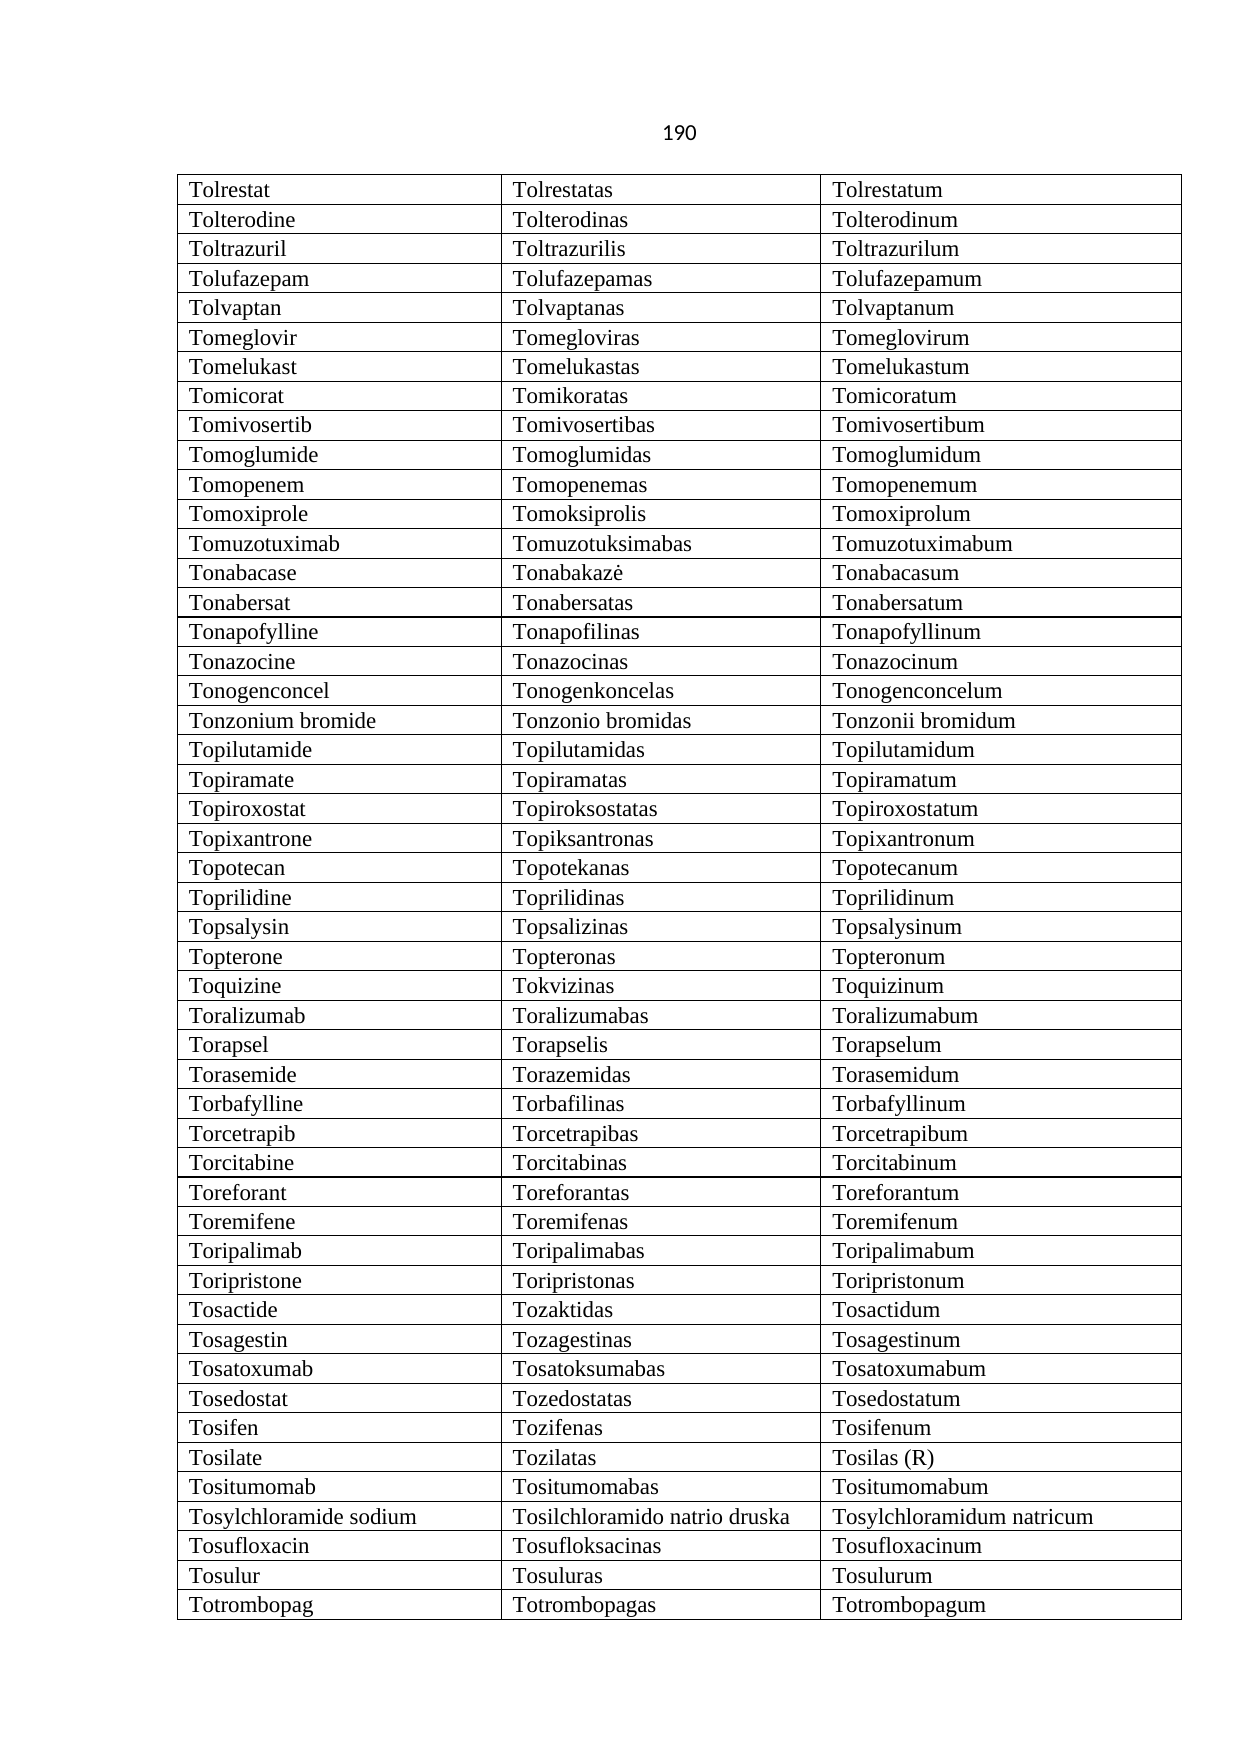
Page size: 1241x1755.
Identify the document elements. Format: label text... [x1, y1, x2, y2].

table_cell Topteronum [821, 942, 1181, 970]
table_cell Tozaktidas [502, 1295, 820, 1324]
table_cell Tositumomab [178, 1472, 501, 1501]
table_cell Tosulurum [821, 1561, 1181, 1589]
table_cell Torapsel [178, 1030, 501, 1058]
table_cell Toremifenum [821, 1207, 1181, 1235]
table_cell Tosylchloramide sodium [178, 1502, 501, 1530]
table_cell Toripristonum [821, 1266, 1181, 1294]
table_cell Toreforant [178, 1178, 501, 1206]
table_cell Torazemidas [502, 1060, 820, 1088]
table_cell Topiroxostatum [821, 794, 1181, 823]
table_cell Tonzonium bromide [178, 706, 501, 734]
table_cell Tonogenconcel [178, 676, 501, 705]
table_cell Toremifenas [502, 1207, 820, 1235]
table_cell Toprilidine [178, 883, 501, 911]
table_cell Tosufloksacinas [502, 1531, 820, 1560]
table_cell Toralizumabum [821, 1001, 1181, 1029]
table_cell Torbafyllinum [821, 1089, 1181, 1117]
table_cell Tosifen [178, 1413, 501, 1442]
table_cell Tonabacasum [821, 559, 1181, 587]
table_cell Tozilatas [502, 1443, 820, 1471]
table_cell Tonzonio bromidas [502, 706, 820, 734]
table_cell Topixantronum [821, 824, 1181, 852]
table_cell Topotecan [178, 853, 501, 882]
table_cell Tolterodine [178, 205, 501, 233]
table_cell Tonabersatum [821, 588, 1181, 616]
table_cell Topiramatas [502, 765, 820, 793]
table_cell Tosactide [178, 1295, 501, 1324]
table_cell Toquizine [178, 971, 501, 999]
table_cell Topiramatum [821, 765, 1181, 793]
table_cell Tosatoxumab [178, 1354, 501, 1383]
table_cell Toripalimabas [502, 1236, 820, 1265]
table_cell Tolterodinum [821, 205, 1181, 233]
table_cell Tonabersat [178, 588, 501, 616]
table_cell Tosifenum [821, 1413, 1181, 1442]
table_cell Torcitabine [178, 1148, 501, 1176]
table_cell Torcitabinas [502, 1148, 820, 1176]
table_cell Tosufloxacin [178, 1531, 501, 1560]
table_cell Totrombopagum [821, 1590, 1181, 1619]
table_cell Tosactidum [821, 1295, 1181, 1324]
table_cell Tomuzotuximabum [821, 529, 1181, 557]
table_cell Tolvaptanas [502, 293, 820, 322]
table_cell Toripristone [178, 1266, 501, 1294]
table_cell Tosatoxumabum [821, 1354, 1181, 1383]
table_cell Tomopenemas [502, 470, 820, 498]
table_cell Toltrazuril [178, 234, 501, 263]
table_cell Toquizinum [821, 971, 1181, 999]
table_cell Topterone [178, 942, 501, 970]
table_cell Tonapofyllinum [821, 618, 1181, 646]
table_cell Tosagestin [178, 1325, 501, 1353]
table_cell Toltrazurilis [502, 234, 820, 263]
table_cell Toripalimabum [821, 1236, 1181, 1265]
table_cell Tosagestinum [821, 1325, 1181, 1353]
table_cell Topiroxostat [178, 794, 501, 823]
table_cell Tolrestatum [821, 175, 1181, 204]
table_cell Topiramate [178, 765, 501, 793]
table_cell Tonapofylline [178, 618, 501, 646]
table_cell Tolufazepamum [821, 264, 1181, 292]
table_cell Tonabakazė [502, 559, 820, 587]
table_cell Tosulur [178, 1561, 501, 1589]
table_cell Tolvaptan [178, 293, 501, 322]
table_cell Toripalimab [178, 1236, 501, 1265]
table_cell Tokvizinas [502, 971, 820, 999]
table_cell Tomuzotuximab [178, 529, 501, 557]
table_cell Tomopenem [178, 470, 501, 498]
table_cell Tosedostat [178, 1384, 501, 1412]
table_cell Tozagestinas [502, 1325, 820, 1353]
table_cell Tomivosertibas [502, 411, 820, 439]
table_cell Totrombopag [178, 1590, 501, 1619]
table_cell Tosilas (R) [821, 1443, 1181, 1471]
table_cell Topteronas [502, 942, 820, 970]
table_cell Tosylchloramidum natricum [821, 1502, 1181, 1530]
table_cell Toprilidinas [502, 883, 820, 911]
table_cell Toreforantum [821, 1178, 1181, 1206]
table_cell Tomicoratum [821, 382, 1181, 410]
table_cell Tosedostatum [821, 1384, 1181, 1412]
table_cell Topiksantronas [502, 824, 820, 852]
table_cell Tositumomabas [502, 1472, 820, 1501]
table_cell Topsalysin [178, 912, 501, 941]
table_cell Torasemide [178, 1060, 501, 1088]
table_cell Torcitabinum [821, 1148, 1181, 1176]
table_cell Torbafilinas [502, 1089, 820, 1117]
table_cell Tozifenas [502, 1413, 820, 1442]
table_cell Topsalysinum [821, 912, 1181, 941]
table_cell Topiroksostatas [502, 794, 820, 823]
table_cell Torapselum [821, 1030, 1181, 1058]
table_cell Tomoksiprolis [502, 500, 820, 528]
table_cell Torapselis [502, 1030, 820, 1058]
table_cell Totrombopagas [502, 1590, 820, 1619]
table_cell Tomegloviras [502, 323, 820, 351]
table_cell Tomoglumidas [502, 441, 820, 469]
table_cell Tomelukastum [821, 352, 1181, 381]
table_cell Torcetrapib [178, 1119, 501, 1147]
table_cell Tositumomabum [821, 1472, 1181, 1501]
table_cell Torcetrapibum [821, 1119, 1181, 1147]
table_cell Tonabersatas [502, 588, 820, 616]
table_cell Tomoxiprole [178, 500, 501, 528]
table_cell Tolufazepam [178, 264, 501, 292]
table_cell Toremifene [178, 1207, 501, 1235]
table_cell Toripristonas [502, 1266, 820, 1294]
table_cell Tonogenkoncelas [502, 676, 820, 705]
table_cell Tonapofilinas [502, 618, 820, 646]
table_cell Tomivosertibum [821, 411, 1181, 439]
table_cell Tozedostatas [502, 1384, 820, 1412]
table_cell Topilutamidas [502, 735, 820, 764]
table_cell Tosilate [178, 1443, 501, 1471]
table_cell Toprilidinum [821, 883, 1181, 911]
table_cell Tolrestat [178, 175, 501, 204]
table_cell Tomivosertib [178, 411, 501, 439]
table_cell Tomoglumide [178, 441, 501, 469]
table_cell Tolterodinas [502, 205, 820, 233]
table_cell Toralizumab [178, 1001, 501, 1029]
table_cell Tosatoksumabas [502, 1354, 820, 1383]
table_cell Tonazocine [178, 647, 501, 675]
table_cell Tomoglumidum [821, 441, 1181, 469]
table_cell Torcetrapibas [502, 1119, 820, 1147]
table_cell Tolrestatas [502, 175, 820, 204]
table_cell Tomikoratas [502, 382, 820, 410]
table_cell Topilutamidum [821, 735, 1181, 764]
table_cell Tonabacase [178, 559, 501, 587]
table_cell Tomeglovirum [821, 323, 1181, 351]
table_cell Tomoxiprolum [821, 500, 1181, 528]
table_cell Tomelukastas [502, 352, 820, 381]
table_cell Tosufloxacinum [821, 1531, 1181, 1560]
table_cell Toltrazurilum [821, 234, 1181, 263]
table_cell Tomeglovir [178, 323, 501, 351]
table_cell Tomopenemum [821, 470, 1181, 498]
table_cell Tonzonii bromidum [821, 706, 1181, 734]
table_cell Tonogenconcelum [821, 676, 1181, 705]
table_cell Tomuzotuksimabas [502, 529, 820, 557]
table_cell Tolvaptanum [821, 293, 1181, 322]
table_cell Toreforantas [502, 1178, 820, 1206]
table_cell Topilutamide [178, 735, 501, 764]
table_cell Torasemidum [821, 1060, 1181, 1088]
table_cell Torbafylline [178, 1089, 501, 1117]
table_cell Tosuluras [502, 1561, 820, 1589]
table_cell Tosilchloramido natrio druska [502, 1502, 820, 1530]
table_cell Tomicorat [178, 382, 501, 410]
table_cell Tonazocinum [821, 647, 1181, 675]
table_cell Topsalizinas [502, 912, 820, 941]
table_cell Topixantrone [178, 824, 501, 852]
table_cell Toralizumabas [502, 1001, 820, 1029]
table_cell Tonazocinas [502, 647, 820, 675]
table_cell Topotecanum [821, 853, 1181, 882]
table_cell Topotekanas [502, 853, 820, 882]
table_cell Tomelukast [178, 352, 501, 381]
table_cell Tolufazepamas [502, 264, 820, 292]
